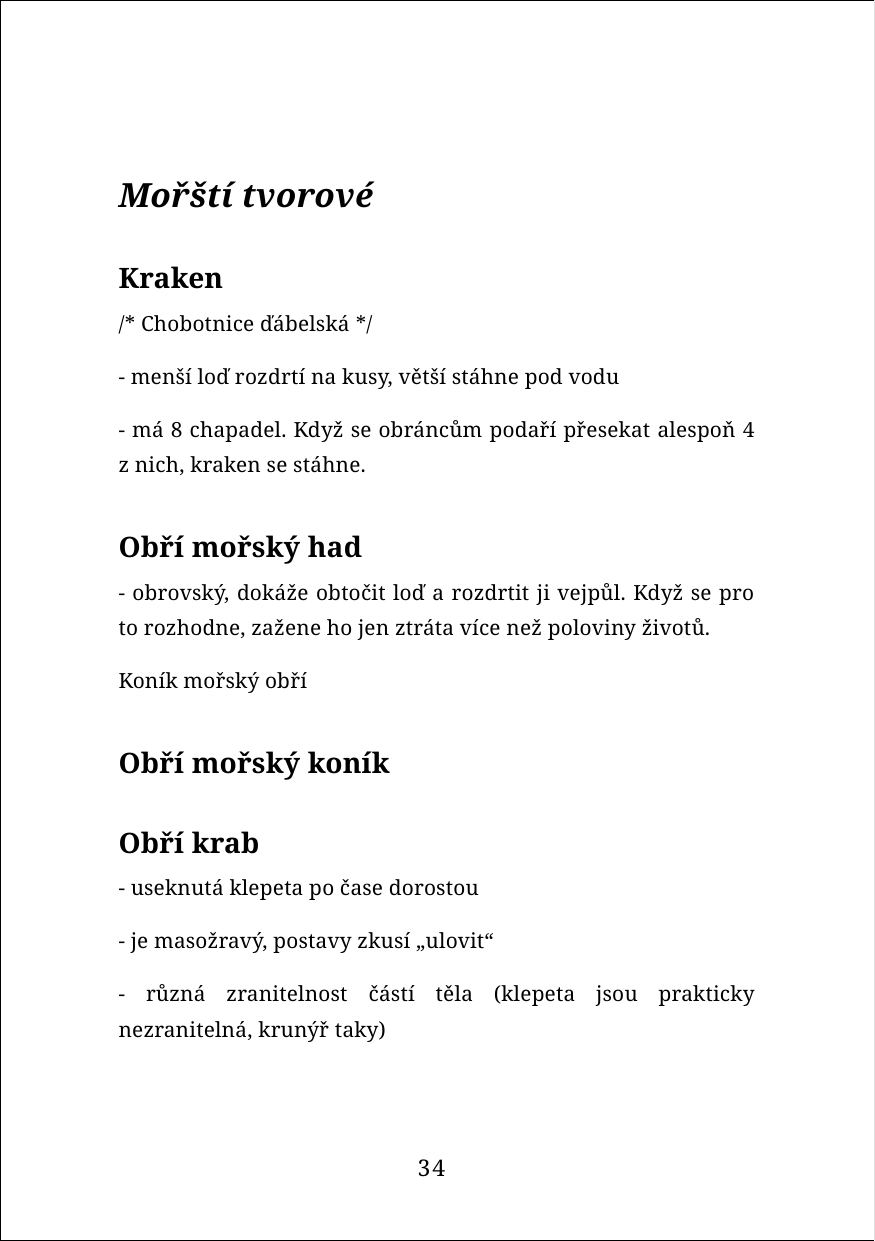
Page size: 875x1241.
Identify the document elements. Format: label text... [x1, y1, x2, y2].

subtitle Obří mořský had [118, 527, 756, 566]
text - má 8 chapadel. Když se obráncům podaří přesekat alespoň 4 z nich, kraken se stáhne. [118, 415, 756, 479]
text - obrovský, dokáže obtočit loď a rozdrtit ji vejpůl. Když se pro to rozhodne, zažene ho jen ztráta více než poloviny životů. [118, 578, 756, 642]
text - různá zranitelnost částí těla (klepeta jsou prakticky nezranitelná, krunýř taky) [118, 979, 756, 1043]
text - menší loď rozdrtí na kusy, větší stáhne pod vodu [118, 362, 756, 390]
text - useknutá klepeta po čase dorostou [118, 873, 756, 901]
text /* Chobotnice ďábelská */ [118, 309, 756, 337]
subtitle Obří mořský koník [118, 743, 756, 782]
subtitle Obří krab [118, 823, 756, 861]
subtitle Kraken [118, 258, 756, 297]
text Koník mořský obří [118, 666, 756, 695]
subtitle Mořští tvorové [118, 172, 756, 217]
text - je masožravý, postavy zkusí „ulovit“ [118, 926, 756, 955]
